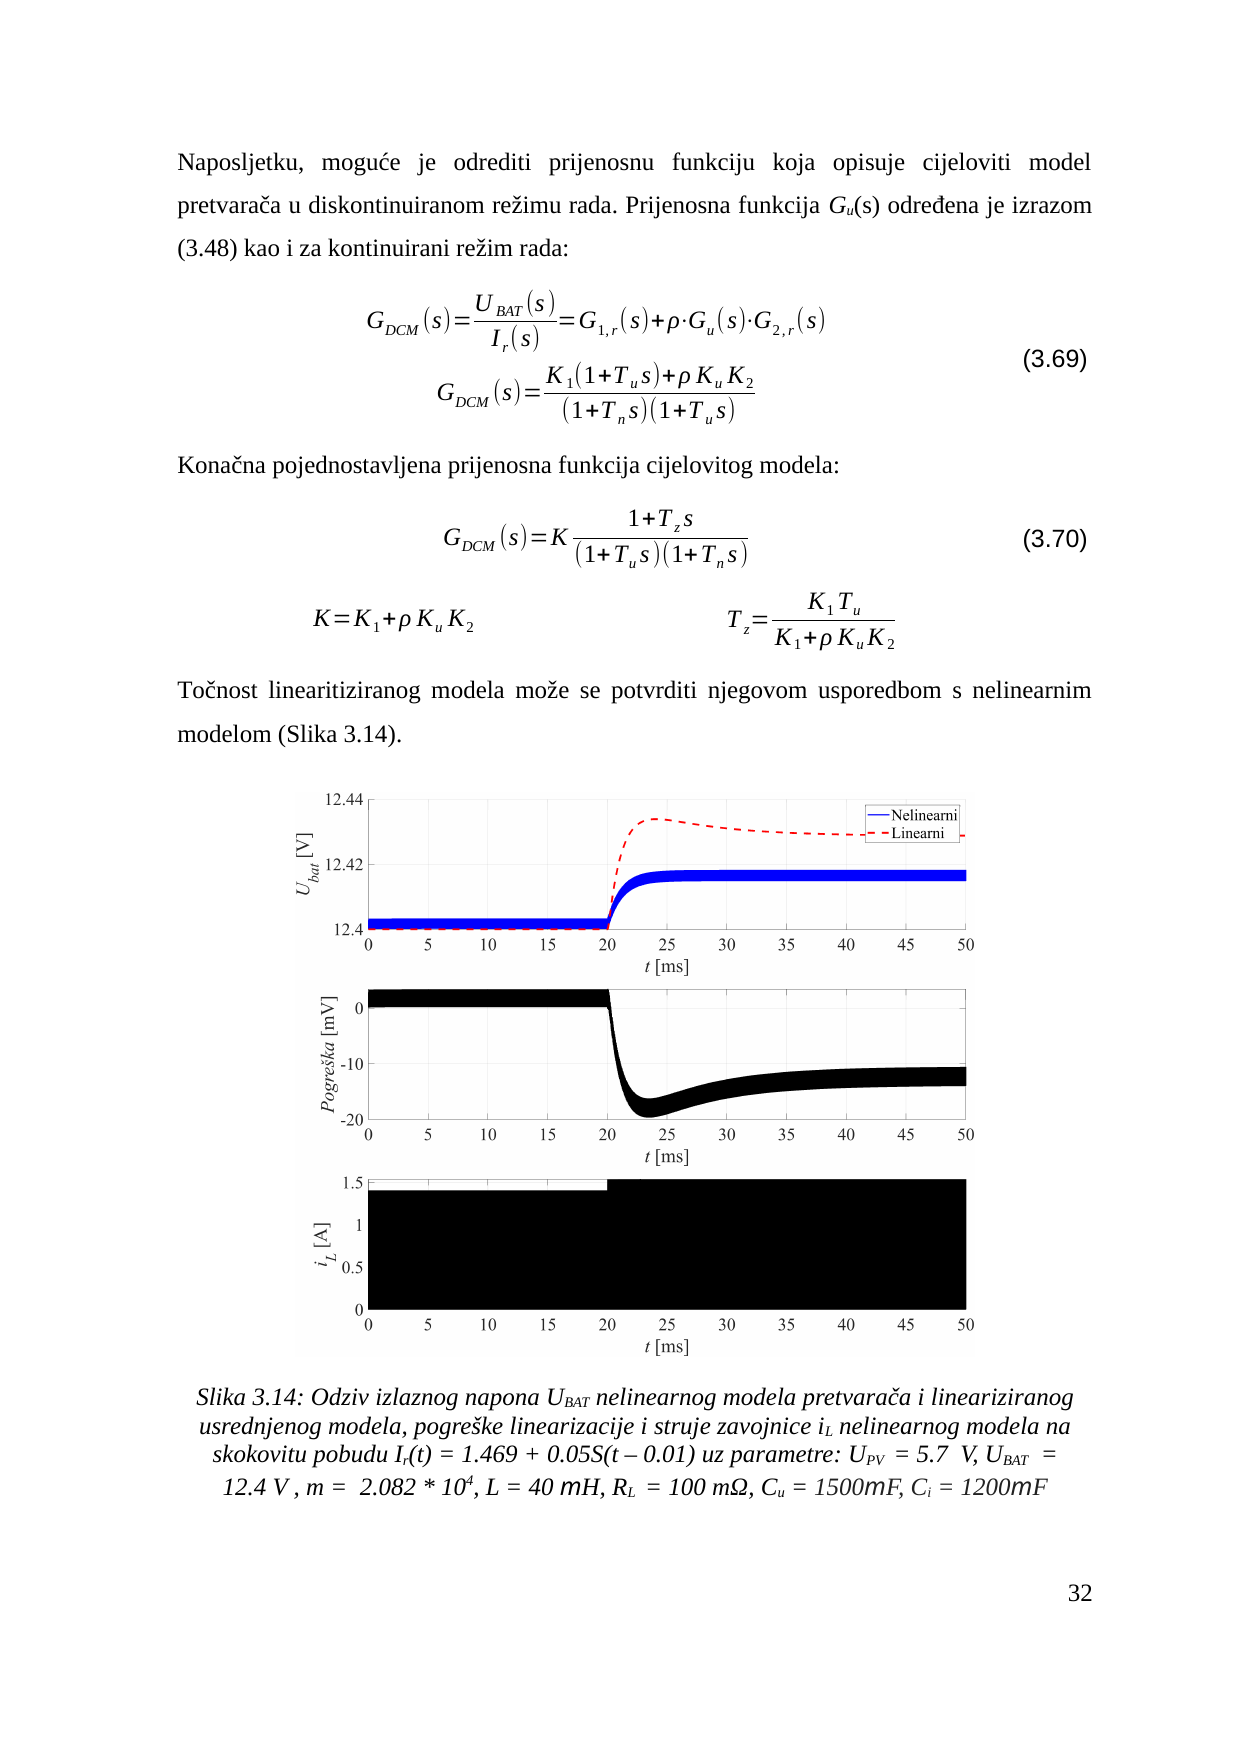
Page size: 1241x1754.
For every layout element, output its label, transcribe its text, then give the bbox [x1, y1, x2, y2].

table_header [177, 283, 1015, 438]
table_header (3.69) [1015, 283, 1093, 438]
text Konačna pojednostavljena prijenosna funkcija cijelovitog modela: [177, 450, 1093, 478]
text Slika 3.14: Odziv izlaznog napona UBAT nelinearnog modela pretvarača i lineariziranog usrednjenog modela, pogreške linearizacije i struje zavojnice iL nelinearnog modela na skokovitu pobudu Ir(t) = 1.469 + 0.05S(t – 0.01) uz parametre: UPV = 5.7 V, UBAT = 12.4 V , m = 2.082 * 104, L = 40 mH, RL = 100 mΩ, Cu = 1500mF, Ci = 1200mF [194, 1382, 1075, 1502]
table_cell [177, 582, 608, 664]
table_cell [608, 582, 1015, 664]
text Naposljetku, moguće je odrediti prijenosnu funkciju koja opisuje cijeloviti model pretvarača u diskontinuiranom režimu rada. Prijenosna funkcija Gu(s) određena je izrazom (3.48) kao i za kontinuirani režim rada: [177, 147, 1093, 262]
table_cell [1015, 582, 1093, 664]
table_header [177, 499, 1015, 582]
picture [295, 792, 975, 1357]
table_header (3.70) [1015, 499, 1093, 582]
text Točnost linearitiziranog modela može se potvrditi njegovom usporedbom s nelinearnim modelom (Slika 3.14). [177, 676, 1093, 747]
